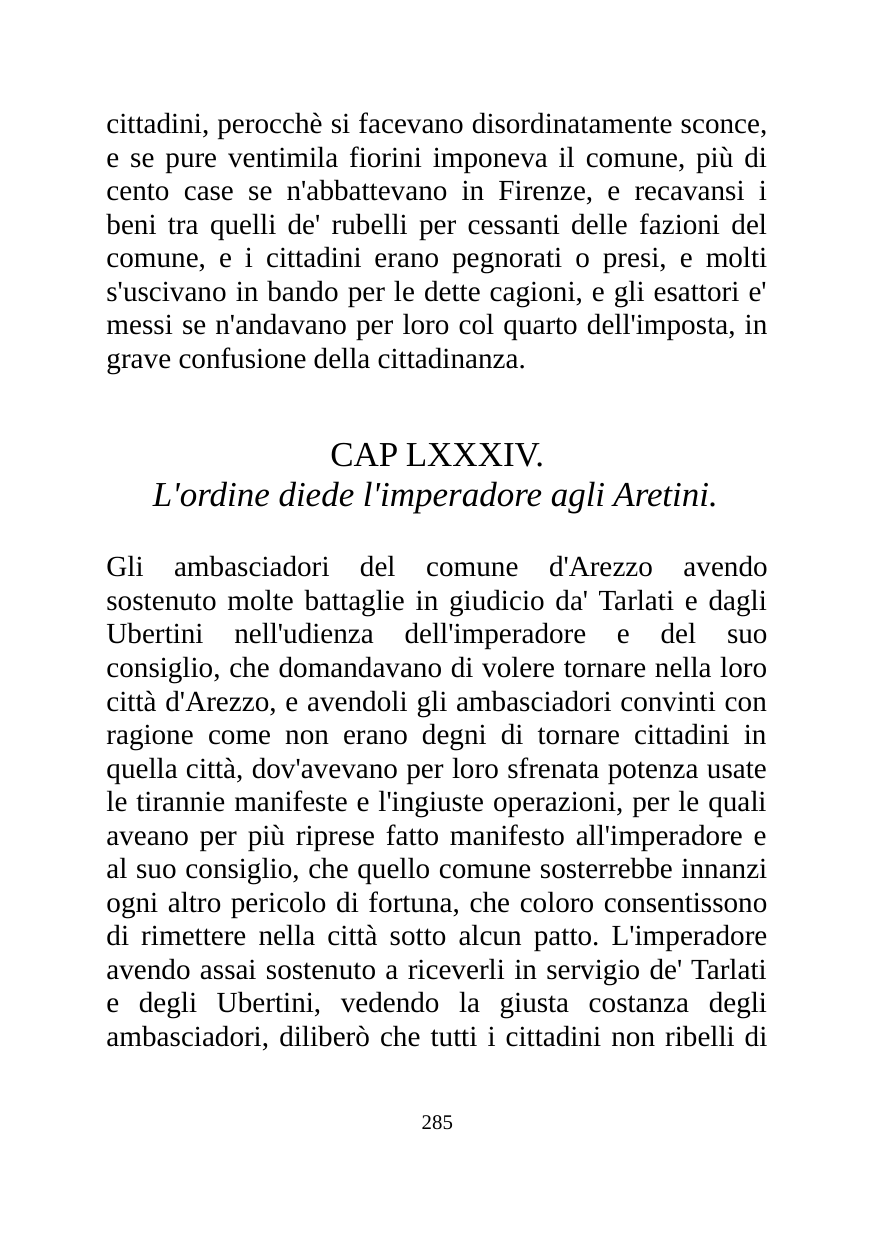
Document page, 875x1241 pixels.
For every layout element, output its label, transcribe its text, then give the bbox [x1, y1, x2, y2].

text Gli ambasciadori del comune d'Arezzo avendo sostenuto molte battaglie in giudicio da' Tarlati e dagli Ubertini nell'udienza dell'imperadore e del suo consiglio, che domandavano di volere tornare nella loro città d'Arezzo, e avendoli gli ambasciadori convinti con ragione come non erano degni di tornare cittadini in quella città, dov'avevano per loro sfrenata potenza usate le tirannie manifeste e l'ingiuste operazioni, per le quali aveano per più riprese fatto manifesto all'imperadore e al suo consiglio, che quello comune sosterrebbe innanzi ogni altro pericolo di fortuna, che coloro consentissono di rimettere nella città sotto alcun patto. L'imperadore avendo assai sostenuto a riceverli in servigio de' Tarlati e degli Ubertini, vedendo la giusta costanza degli ambasciadori, diliberò che tutti i cittadini non ribelli di [106, 549, 768, 1053]
subtitle CAP LXXXIV. L'ordine diede l'imperadore agli Aretini. [106, 434, 768, 514]
text cittadini, perocchè si facevano disordinatamente sconce, e se pure ventimila fiorini imponeva il comune, più di cento case se n'abbattevano in Firenze, e recavansi i beni tra quelli de' rubelli per cessanti delle fazioni del comune, e i cittadini erano pegnorati o presi, e molti s'uscivano in bando per le dette cagioni, e gli esattori e' messi se n'andavano per loro col quarto dell'imposta, in grave confusione della cittadinanza. [106, 106, 768, 374]
